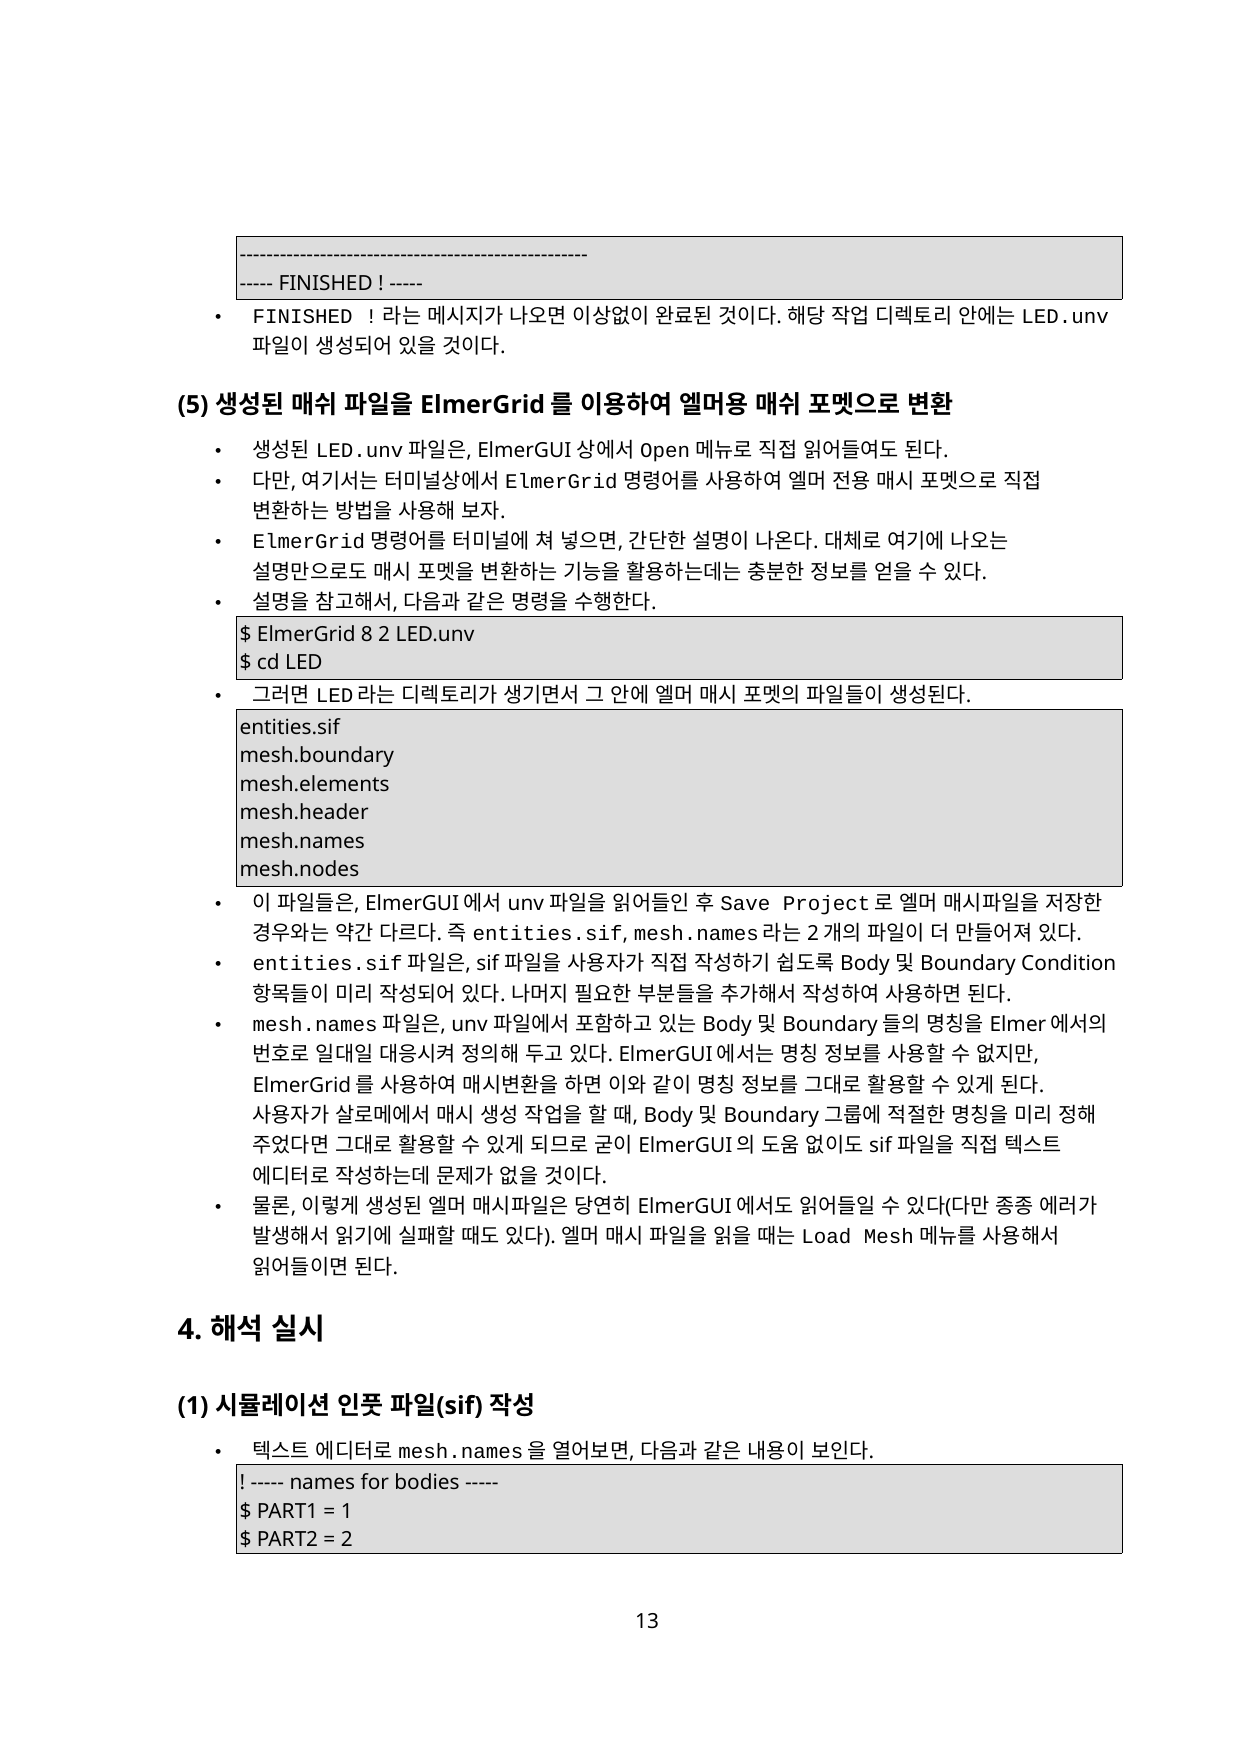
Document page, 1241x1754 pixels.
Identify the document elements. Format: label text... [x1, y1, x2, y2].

text ! ----- names for bodies ----- [237, 1465, 1122, 1493]
list 물론, 이렇게 생성된 엘머 매시파일은 당연히 ElmerGUI에서도 읽어들일 수 있다(다만 종종 에러가 발생해서 읽기에 실패할 때도 있다). 엘머 매시 파일을 읽을 때는 Load Mesh 메뉴를 사용해서 읽어들이면 된다. [215, 1189, 1122, 1280]
text $ PART1 = 1 [237, 1493, 1122, 1521]
text ----- FINISHED ! ----- [237, 264, 1122, 299]
subtitle (1) 시뮬레이션 인풋 파일(sif) 작성 [177, 1385, 1122, 1421]
list entities.sif 파일은, sif 파일을 사용자가 직접 작성하기 쉽도록 Body 및 Boundary Condition 항목들이 미리 작성되어 있다. 나머지 필요한 부분들을 추가해서 작성하여 사용하면 된다. [215, 947, 1122, 1007]
subtitle (5) 생성된 매쉬 파일을 ElmerGrid를 이용하여 엘머용 매쉬 포멧으로 변환 [177, 385, 1122, 421]
text mesh.elements [237, 766, 1122, 794]
text mesh.boundary [237, 737, 1122, 766]
list 텍스트 에디터로 mesh.names을 열어보면, 다음과 같은 내용이 보인다. [215, 1434, 1122, 1464]
text mesh.header [237, 794, 1122, 823]
subtitle 4. 해석 실시 [177, 1305, 1122, 1348]
list mesh.names 파일은, unv 파일에서 포함하고 있는 Body 및 Boundary들의 명칭을 Elmer에서의 번호로 일대일 대응시켜 정의해 두고 있다. ElmerGUI에서는 명칭 정보를 사용할 수 없지만, ElmerGrid를 사용하여 매시변환을 하면 이와 같이 명칭 정보를 그대로 활용할 수 있게 된다. 사용자가 살로메에서 매시 생성 작업을 할 때, Body 및 Boundary 그룹에 적절한 명칭을 미리 정해 주었다면 그대로 활용할 수 있게 되므로 굳이 ElmerGUI의 도움 없이도 sif 파일을 직접 텍스트 에디터로 작성하는데 문제가 없을 것이다. [215, 1007, 1122, 1189]
text mesh.nodes [237, 851, 1122, 886]
text $ ElmerGrid 8 2 LED.unv [237, 617, 1122, 644]
list 다만, 여기서는 터미널상에서 ElmerGrid 명령어를 사용하여 엘머 전용 매시 포멧으로 직접 변환하는 방법을 사용해 보자. [215, 464, 1122, 525]
list 설명을 참고해서, 다음과 같은 명령을 수행한다. [215, 585, 1122, 616]
list 생성된 LED.unv 파일은, ElmerGUI 상에서 Open 메뉴로 직접 읽어들여도 된다. [215, 433, 1122, 464]
list ElmerGrid 명령어를 터미널에 쳐 넣으면, 간단한 설명이 나온다. 대체로 여기에 나오는 설명만으로도 매시 포멧을 변환하는 기능을 활용하는데는 충분한 정보를 얻을 수 있다. [215, 525, 1122, 585]
text $ PART2 = 2 [237, 1521, 1122, 1553]
text ---------------------------------------------------- [237, 237, 1122, 264]
text $ cd LED [237, 644, 1122, 679]
list FINISHED ! 라는 메시지가 나오면 이상없이 완료된 것이다. 해당 작업 디렉토리 안에는 LED.unv 파일이 생성되어 있을 것이다. [215, 299, 1122, 360]
list 이 파일들은, ElmerGUI에서 unv 파일을 읽어들인 후 Save Project로 엘머 매시파일을 저장한 경우와는 약간 다르다. 즉 entities.sif, mesh.names라는 2개의 파일이 더 만들어져 있다. [215, 886, 1122, 947]
list 그러면 LED라는 디렉토리가 생기면서 그 안에 엘머 매시 포멧의 파일들이 생성된다. [215, 679, 1122, 709]
text mesh.names [237, 823, 1122, 851]
text entities.sif [237, 710, 1122, 737]
